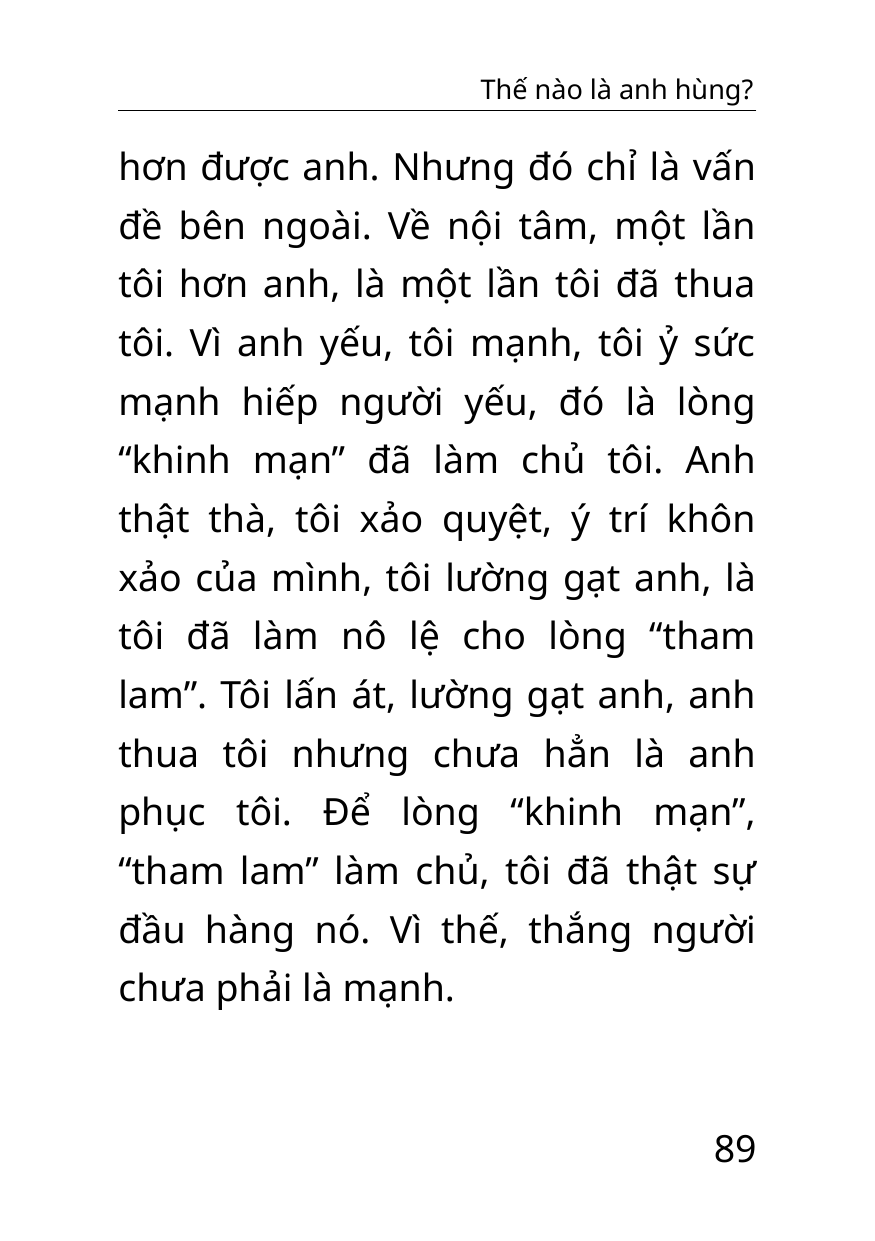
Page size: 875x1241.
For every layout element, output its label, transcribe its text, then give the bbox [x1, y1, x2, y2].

text hơn được anh. Nhưng đó chỉ là vấn đề bên ngoài. Về nội tâm, một lần tôi hơn anh, là một lần tôi đã thua tôi. Vì anh yếu, tôi mạnh, tôi ỷ sức mạnh hiếp người yếu, đó là lòng “khinh mạn” đã làm chủ tôi. Anh thật thà, tôi xảo quyệt, ý trí khôn xảo của mình, tôi lường gạt anh, là tôi đã làm nô lệ cho lòng “tham lam”. Tôi lấn át, lường gạt anh, anh thua tôi nhưng chưa hẳn là anh phục tôi. Ðể lòng “khinh mạn”, “tham lam” làm chủ, tôi đã thật sự đầu hàng nó. Vì thế, thắng người chưa phải là mạnh. [118, 141, 756, 1013]
